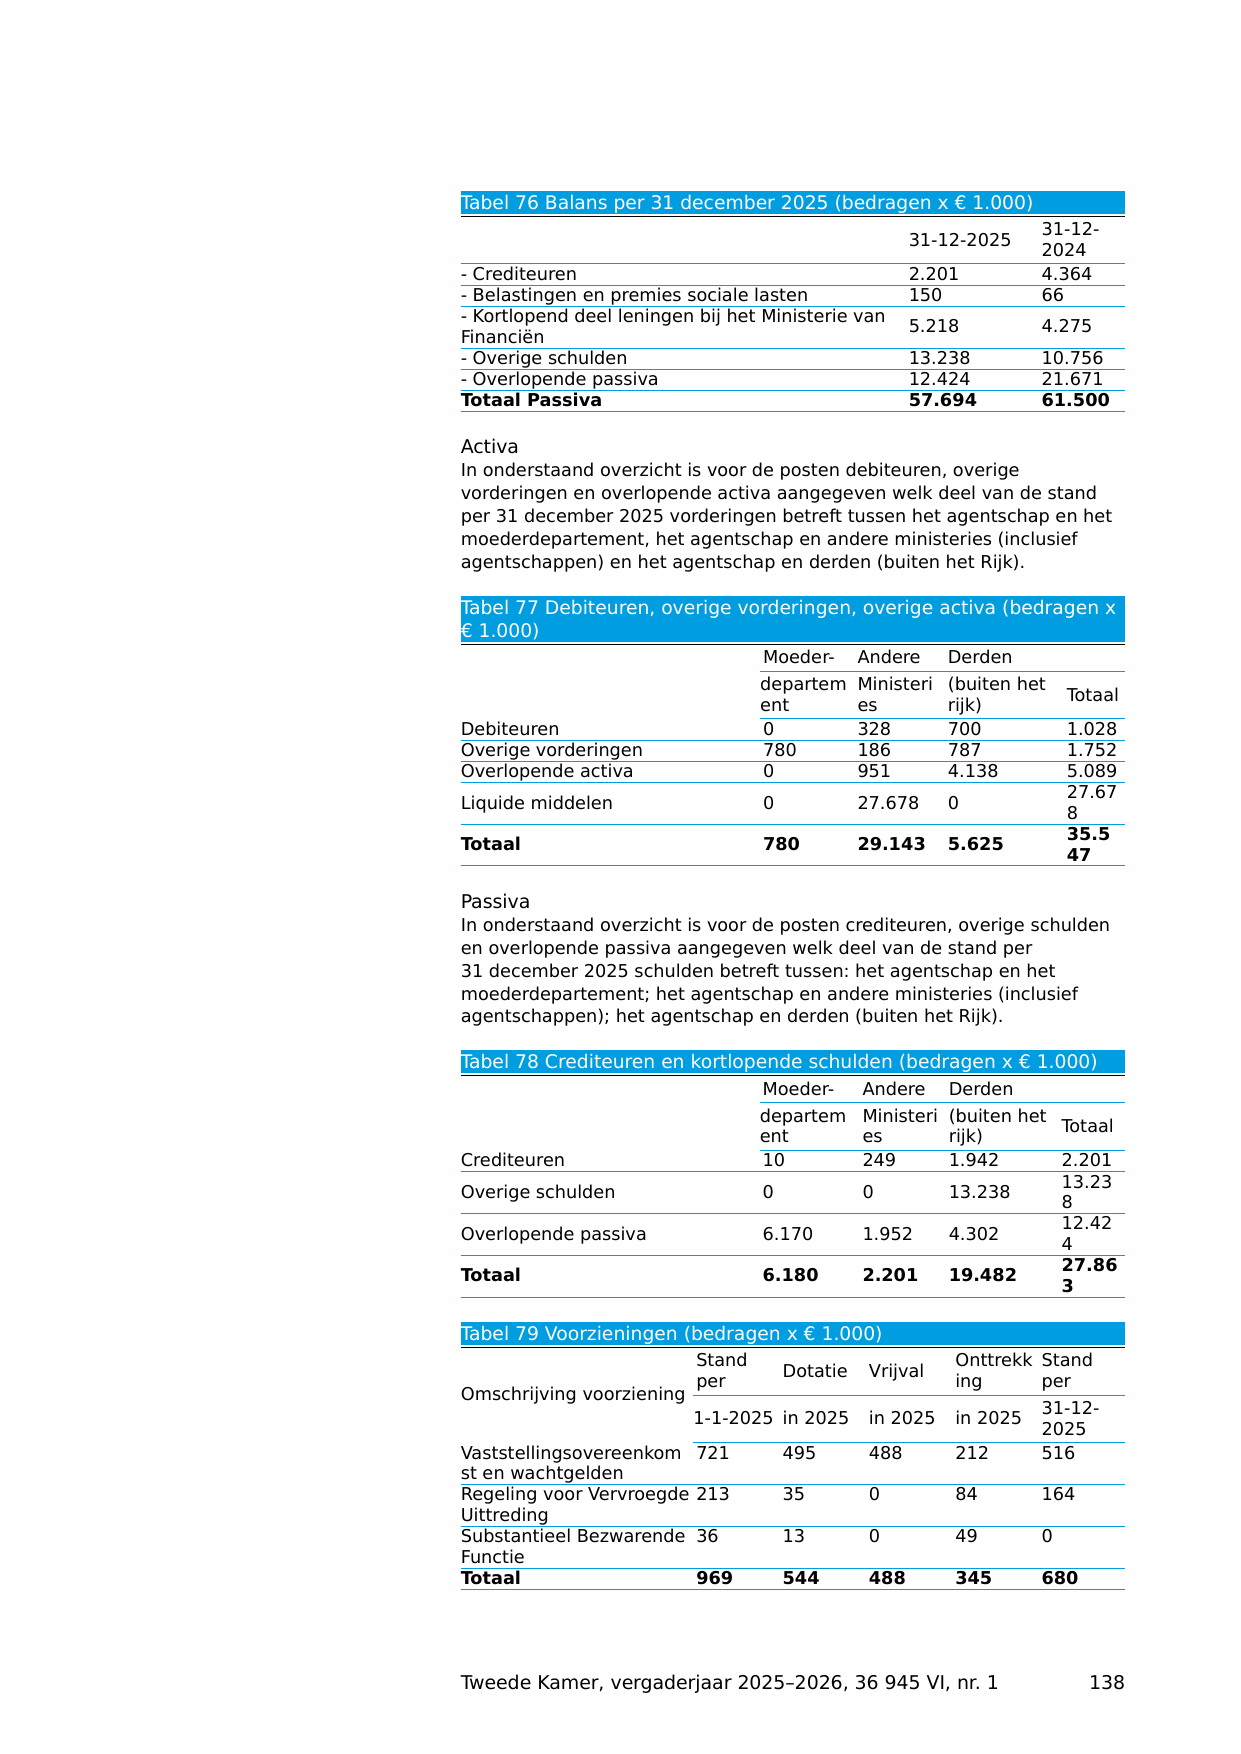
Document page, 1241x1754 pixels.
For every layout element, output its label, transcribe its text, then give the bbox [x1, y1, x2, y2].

table_cell departement [760, 1103, 859, 1150]
table_cell 0 [859, 1172, 946, 1213]
table_cell [1064, 645, 1125, 671]
table_cell 13.238 [1059, 1172, 1125, 1213]
title Passiva [461, 891, 1125, 913]
table_cell 969 [693, 1569, 779, 1588]
table_cell 150 [906, 286, 1038, 306]
table_cell [1059, 1076, 1125, 1102]
table_cell 0 [866, 1527, 952, 1567]
table_cell 2.201 [859, 1256, 946, 1296]
table_cell 5.218 [906, 307, 1038, 347]
table_cell Dotatie [780, 1348, 866, 1394]
table_cell Substantieel Bezwarende Functie [461, 1527, 693, 1567]
table_cell 12.424 [1059, 1214, 1125, 1254]
table_cell 0 [866, 1485, 952, 1526]
table_cell 2.201 [1059, 1151, 1125, 1171]
table_cell 164 [1039, 1485, 1125, 1526]
table_cell in 2025 [780, 1396, 866, 1442]
table_cell Ministeries [854, 672, 945, 718]
table_cell 488 [866, 1569, 952, 1588]
table_cell 488 [866, 1443, 952, 1484]
table_cell Omschrijving voorziening [461, 1348, 693, 1442]
table_cell - Belastingen en premies sociale lasten [461, 286, 906, 306]
table_cell 27.678 [854, 783, 945, 823]
title Activa [461, 436, 1125, 458]
table_cell 19.482 [946, 1256, 1058, 1296]
table_cell Moeder- [760, 645, 854, 671]
table_cell - Overlopende passiva [461, 370, 906, 390]
table_cell 787 [945, 741, 1064, 761]
table_cell 13 [780, 1527, 866, 1567]
table_cell 700 [945, 719, 1064, 739]
table_cell Liquide middelen [461, 783, 760, 823]
table_cell Stand per [693, 1348, 779, 1394]
table_cell 0 [760, 1172, 859, 1213]
table_cell 2.201 [906, 264, 1038, 284]
table_cell 21.671 [1039, 370, 1125, 390]
table_cell 35 [780, 1485, 866, 1526]
table_cell Vrijval [866, 1348, 952, 1394]
table_cell 10 [760, 1151, 859, 1171]
table_cell Overlopende activa [461, 762, 760, 782]
table_cell 31-12-2024 [1039, 217, 1125, 263]
table_cell Vaststellingsovereenkomst en wachtgelden [461, 1442, 693, 1484]
table_cell 4.364 [1039, 264, 1125, 284]
table_cell [461, 645, 760, 718]
table_cell Ministeries [859, 1103, 946, 1150]
table_cell Moeder- [760, 1076, 859, 1102]
table_cell 5.089 [1064, 762, 1125, 782]
table_cell Overige schulden [461, 1172, 759, 1213]
table_cell 31-12-2025 [1039, 1396, 1125, 1442]
table_cell 29.143 [854, 825, 945, 865]
table_cell Derden [946, 1076, 1058, 1102]
table_cell Andere [859, 1076, 946, 1102]
table_cell Totaal [461, 825, 760, 865]
text In onderstaand overzicht is voor de posten crediteuren, overige schulden en overlopende passiva aangegeven welk deel van de stand per 31 december 2025 schulden betreft tussen: het agentschap en het moederdepartement; het agentschap en andere ministeries (inclusief agentschappen); het agentschap en derden (buiten het Rijk). [461, 913, 1125, 1027]
table_cell 213 [693, 1485, 779, 1526]
table_cell Onttrekking [952, 1348, 1038, 1394]
table_cell 4.302 [946, 1214, 1058, 1254]
table_cell 12.424 [906, 370, 1038, 390]
table_cell Andere [854, 645, 945, 671]
table_cell 66 [1039, 286, 1125, 306]
text In onderstaand overzicht is voor de posten debiteuren, overige vorderingen en overlopende activa aangegeven welk deel van de stand per 31 december 2025 vorderingen betreft tussen het agentschap en het moederdepartement, het agentschap en andere ministeries (inclusief agentschappen) en het agentschap en derden (buiten het Rijk). [461, 458, 1125, 573]
table_cell Totaal [1064, 672, 1125, 718]
table_cell 780 [760, 741, 854, 761]
table_cell 31-12-2025 [906, 217, 1038, 263]
table_cell 1.952 [859, 1214, 946, 1254]
table_cell 0 [945, 783, 1064, 823]
table_cell Totaal [461, 1256, 759, 1296]
table_cell Regeling voor Vervroegde Uittreding [461, 1485, 693, 1526]
table_cell - Crediteuren [461, 264, 906, 284]
table_cell Derden [945, 645, 1064, 671]
table_cell 495 [780, 1443, 866, 1484]
table_cell 186 [854, 741, 945, 761]
table_cell 951 [854, 762, 945, 782]
table_cell 345 [952, 1569, 1038, 1588]
table_cell 1.028 [1064, 719, 1125, 739]
table_cell Overige vorderingen [461, 741, 760, 761]
table_cell 57.694 [906, 391, 1038, 411]
table_cell 27.678 [1064, 783, 1125, 823]
table_cell 544 [780, 1569, 866, 1588]
table_cell 1.942 [946, 1151, 1058, 1171]
table_cell 212 [952, 1443, 1038, 1484]
table_cell 0 [760, 783, 854, 823]
table_cell - Overige schulden [461, 349, 906, 368]
table_cell 6.170 [760, 1214, 859, 1254]
table_cell 4.275 [1039, 307, 1125, 347]
table_cell 0 [1039, 1527, 1125, 1567]
table_cell (buiten het rijk) [945, 672, 1064, 718]
table_cell 6.180 [760, 1256, 859, 1296]
table_cell Totaal Passiva [461, 391, 906, 411]
table_cell 5.625 [945, 825, 1064, 865]
table_cell 35.547 [1064, 825, 1125, 865]
table_cell in 2025 [952, 1396, 1038, 1442]
table_cell 13.238 [946, 1172, 1058, 1213]
table_cell 84 [952, 1485, 1038, 1526]
table_cell [461, 217, 906, 263]
table_cell Debiteuren [461, 718, 760, 739]
table_cell 0 [760, 762, 854, 782]
table_cell 10.756 [1039, 349, 1125, 368]
table_cell 1-1-2025 [693, 1396, 779, 1442]
table_cell departement [760, 672, 854, 718]
table_cell [461, 1076, 759, 1150]
table_cell 61.500 [1039, 391, 1125, 411]
table_cell 13.238 [906, 349, 1038, 368]
table_cell 0 [760, 719, 854, 739]
table_cell - Kortlopend deel leningen bij het Ministerie van Financiën [461, 307, 906, 347]
table_cell Overlopende passiva [461, 1214, 759, 1254]
table_cell Crediteuren [461, 1150, 759, 1171]
table_cell 516 [1039, 1443, 1125, 1484]
table_cell 328 [854, 719, 945, 739]
table_cell 249 [859, 1151, 946, 1171]
table_cell 780 [760, 825, 854, 865]
table_cell 1.752 [1064, 741, 1125, 761]
table_cell 4.138 [945, 762, 1064, 782]
table_cell Totaal [461, 1569, 693, 1588]
table_cell 36 [693, 1527, 779, 1567]
table_cell 49 [952, 1527, 1038, 1567]
table_cell Stand per [1039, 1348, 1125, 1394]
table_cell 680 [1039, 1569, 1125, 1588]
table_cell 721 [693, 1443, 779, 1484]
table_cell (buiten het rijk) [946, 1103, 1058, 1150]
table_cell 27.863 [1059, 1256, 1125, 1296]
table_cell in 2025 [866, 1396, 952, 1442]
table_cell Totaal [1059, 1103, 1125, 1150]
